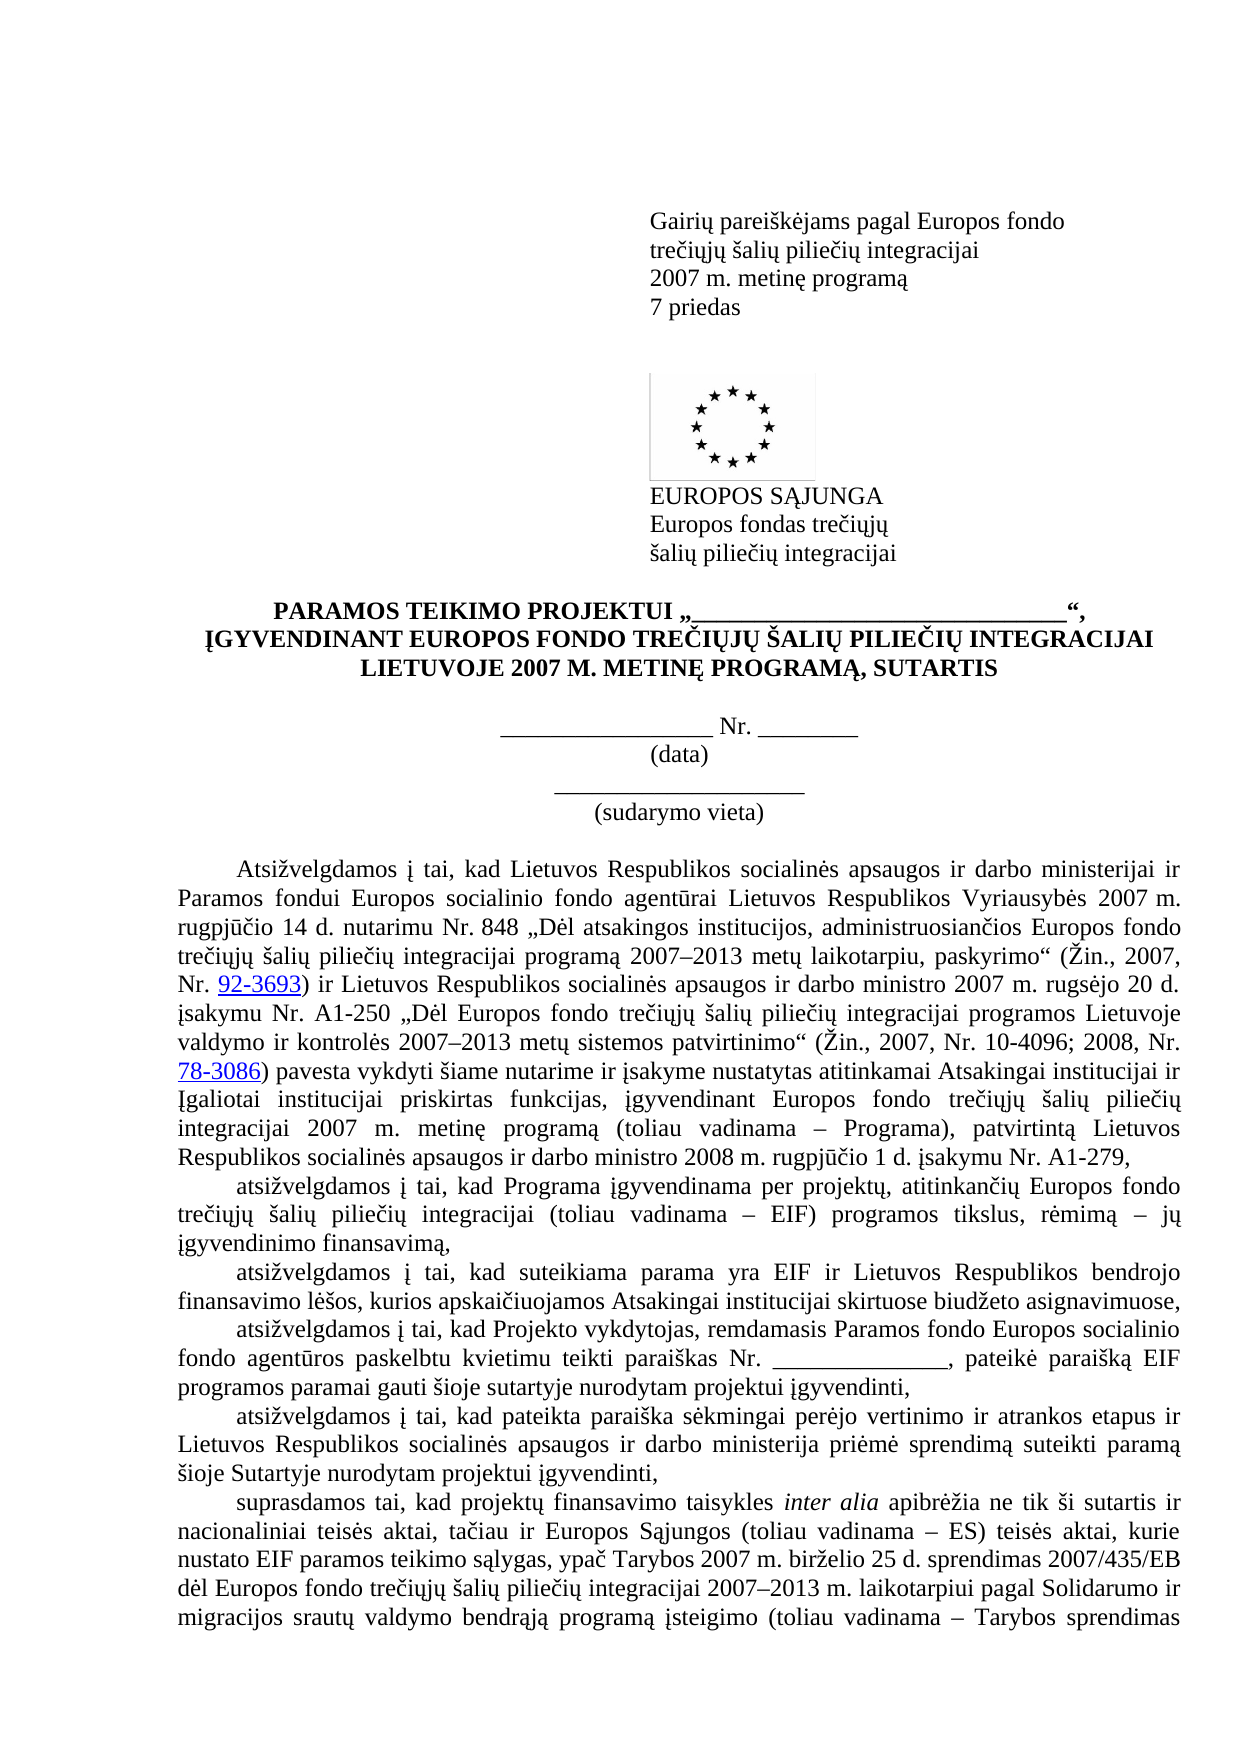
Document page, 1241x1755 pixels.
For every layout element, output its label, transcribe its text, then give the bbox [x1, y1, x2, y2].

text ____________________ [177, 768, 1181, 797]
text Atsižvelgdamos į tai, kad Lietuvos Respublikos socialinės apsaugos ir darbo ministerijai ir Paramos fondui Europos socialinio fondo agentūrai Lietuvos Respublikos Vyriausybės 2007 m. rugpjūčio 14 d. nutarimu Nr. 848 „Dėl atsakingos institucijos, administruosiančios Europos fondo trečiųjų šalių piliečių integracijai programą 2007–2013 metų laikotarpiu, paskyrimo“ (Žin., 2007, Nr. 92-3693) ir Lietuvos Respublikos socialinės apsaugos ir darbo ministro 2007 m. rugsėjo 20 d. įsakymu Nr. A1-250 „Dėl Europos fondo trečiųjų šalių piliečių integracijai programos Lietuvoje valdymo ir kontrolės 2007–2013 metų sistemos patvirtinimo“ (Žin., 2007, Nr. 10-4096; 2008, Nr. 78-3086) pavesta vykdyti šiame nutarime ir įsakyme nustatytas atitinkamai Atsakingai institucijai ir Įgaliotai institucijai priskirtas funkcijas, įgyvendinant Europos fondo trečiųjų šalių piliečių integracijai 2007 m. metinę programą (toliau vadinama – Programa), patvirtintą Lietuvos Respublikos socialinės apsaugos ir darbo ministro 2008 m. rugpjūčio 1 d. įsakymu Nr. A1-279, [177, 854, 1181, 1171]
text 2007 m. metinę programą [649, 263, 1181, 292]
text (data) [177, 739, 1181, 768]
text Gairių pareiškėjams pagal Europos fondo [649, 206, 1181, 235]
text _________________ Nr. ________ [177, 711, 1181, 739]
text atsižvelgdamos į tai, kad Programa įgyvendinama per projektų, atitinkančių Europos fondo trečiųjų šalių piliečių integracijai (toliau vadinama – EIF) programos tikslus, rėmimą – jų įgyvendinimo finansavimą, [177, 1171, 1181, 1257]
text atsižvelgdamos į tai, kad suteikiama parama yra EIF ir Lietuvos Respublikos bendrojo finansavimo lėšos, kurios apskaičiuojamos Atsakingai institucijai skirtuose biudžeto asignavimuose, [177, 1257, 1181, 1314]
text (sudarymo vieta) [177, 797, 1181, 826]
text 7 priedas [649, 292, 1181, 321]
text trečiųjų šalių piliečių integracijai [649, 235, 1181, 263]
text EUROPOS SĄJUNGA [649, 481, 1181, 509]
text atsižvelgdamos į tai, kad pateikta paraiška sėkmingai perėjo vertinimo ir atrankos etapus ir Lietuvos Respublikos socialinės apsaugos ir darbo ministerija priėmė sprendimą suteikti paramą šioje Sutartyje nurodytam projektui įgyvendinti, [177, 1401, 1181, 1487]
text šalių piliečių integracijai [649, 538, 1181, 567]
text Europos fondas trečiųjų [649, 509, 1181, 538]
text PARAMOS TEIKIMO PROJEKTUI „______________________________“, ĮGYVENDINANT EUROPOS FONDO TREČIŲJŲ ŠALIŲ PILIEČIŲ INTEGRACIJAI LIETUVOJE 2007 M. METINĘ PROGRAMĄ, SUTARTIS [177, 596, 1181, 682]
text suprasdamos tai, kad projektų finansavimo taisykles inter alia apibrėžia ne tik ši sutartis ir nacionaliniai teisės aktai, tačiau ir Europos Sąjungos (toliau vadinama – ES) teisės aktai, kurie nustato EIF paramos teikimo sąlygas, ypač Tarybos 2007 m. birželio 25 d. sprendimas 2007/435/EB dėl Europos fondo trečiųjų šalių piliečių integracijai 2007–2013 m. laikotarpiui pagal Solidarumo ir migracijos srautų valdymo bendrąją programą įsteigimo (toliau vadinama – Tarybos sprendimas [177, 1487, 1181, 1631]
text atsižvelgdamos į tai, kad Projekto vykdytojas, remdamasis Paramos fondo Europos socialinio fondo agentūros paskelbtu kvietimu teikti paraiškas Nr. ______________, pateikė paraišką EIF programos paramai gauti šioje sutartyje nurodytam projektui įgyvendinti, [177, 1314, 1181, 1401]
